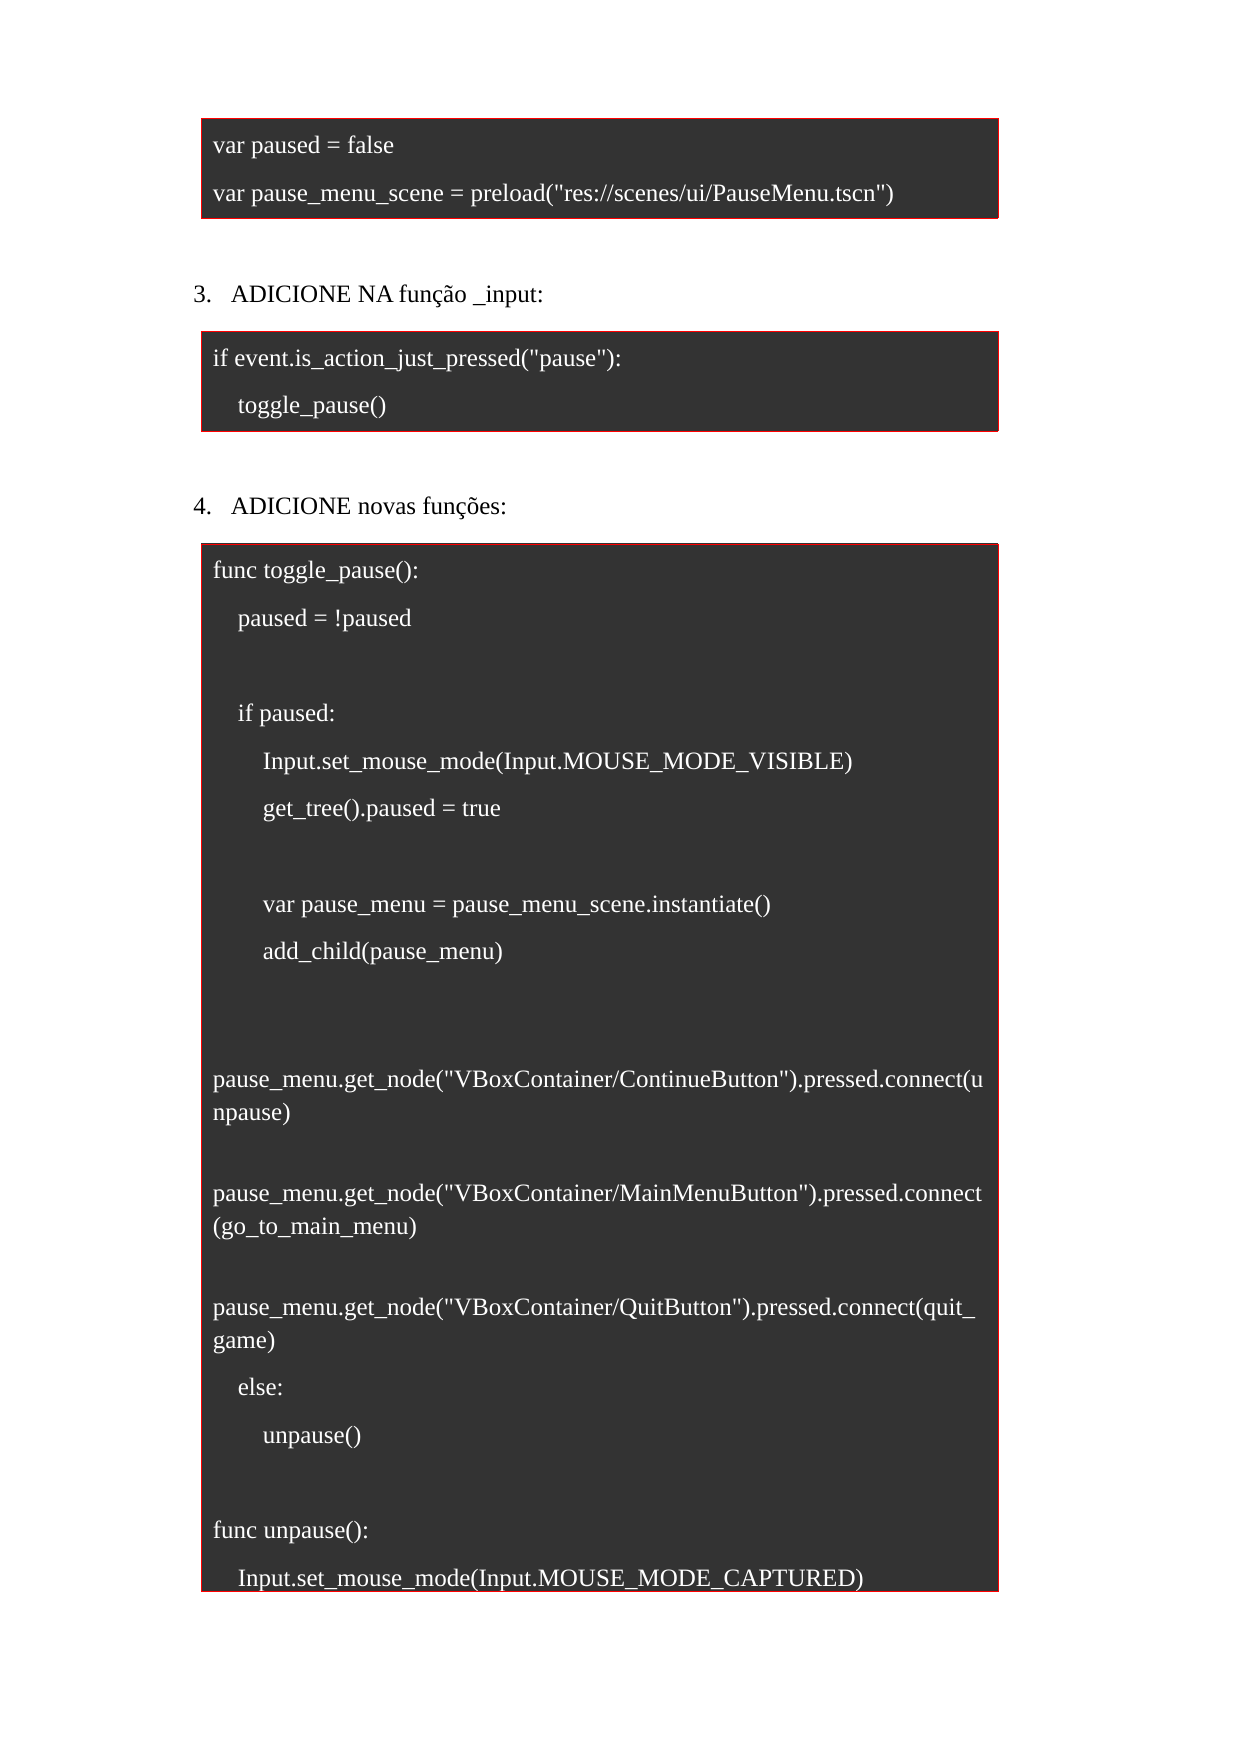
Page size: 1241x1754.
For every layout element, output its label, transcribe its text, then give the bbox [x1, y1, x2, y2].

text if paused: [202, 686, 998, 727]
text toggle_pause() [202, 378, 998, 431]
text var pause_menu_scene = preload("res://scenes/ui/PauseMenu.tscn") [202, 166, 998, 218]
text func unpause(): [202, 1503, 998, 1544]
text paused = !paused [202, 591, 998, 632]
text else: [202, 1361, 998, 1401]
list ADICIONE NA função _input: [193, 279, 1122, 307]
text var paused = false [202, 119, 998, 159]
text var pause_menu = pause_menu_scene.instantiate() [202, 877, 998, 917]
text add_child(pause_menu) [202, 924, 998, 965]
text get_tree().paused = true [202, 782, 998, 822]
list ADICIONE novas funções: [193, 491, 1122, 520]
text func toggle_pause(): [202, 545, 998, 584]
text pause_menu.get_node("VBoxContainer/MainMenuButton").pressed.connect(go_to_main_menu) [202, 1133, 998, 1240]
text pause_menu.get_node("VBoxContainer/ContinueButton").pressed.connect(unpause) [202, 1019, 998, 1126]
text unpause() [202, 1408, 998, 1449]
text Input.set_mouse_mode(Input.MOUSE_MODE_CAPTURED) [202, 1551, 998, 1591]
text pause_menu.get_node("VBoxContainer/QuitButton").pressed.connect(quit_game) [202, 1247, 998, 1353]
text Input.set_mouse_mode(Input.MOUSE_MODE_VISIBLE) [202, 734, 998, 774]
text if event.is_action_just_pressed("pause"): [202, 332, 998, 371]
